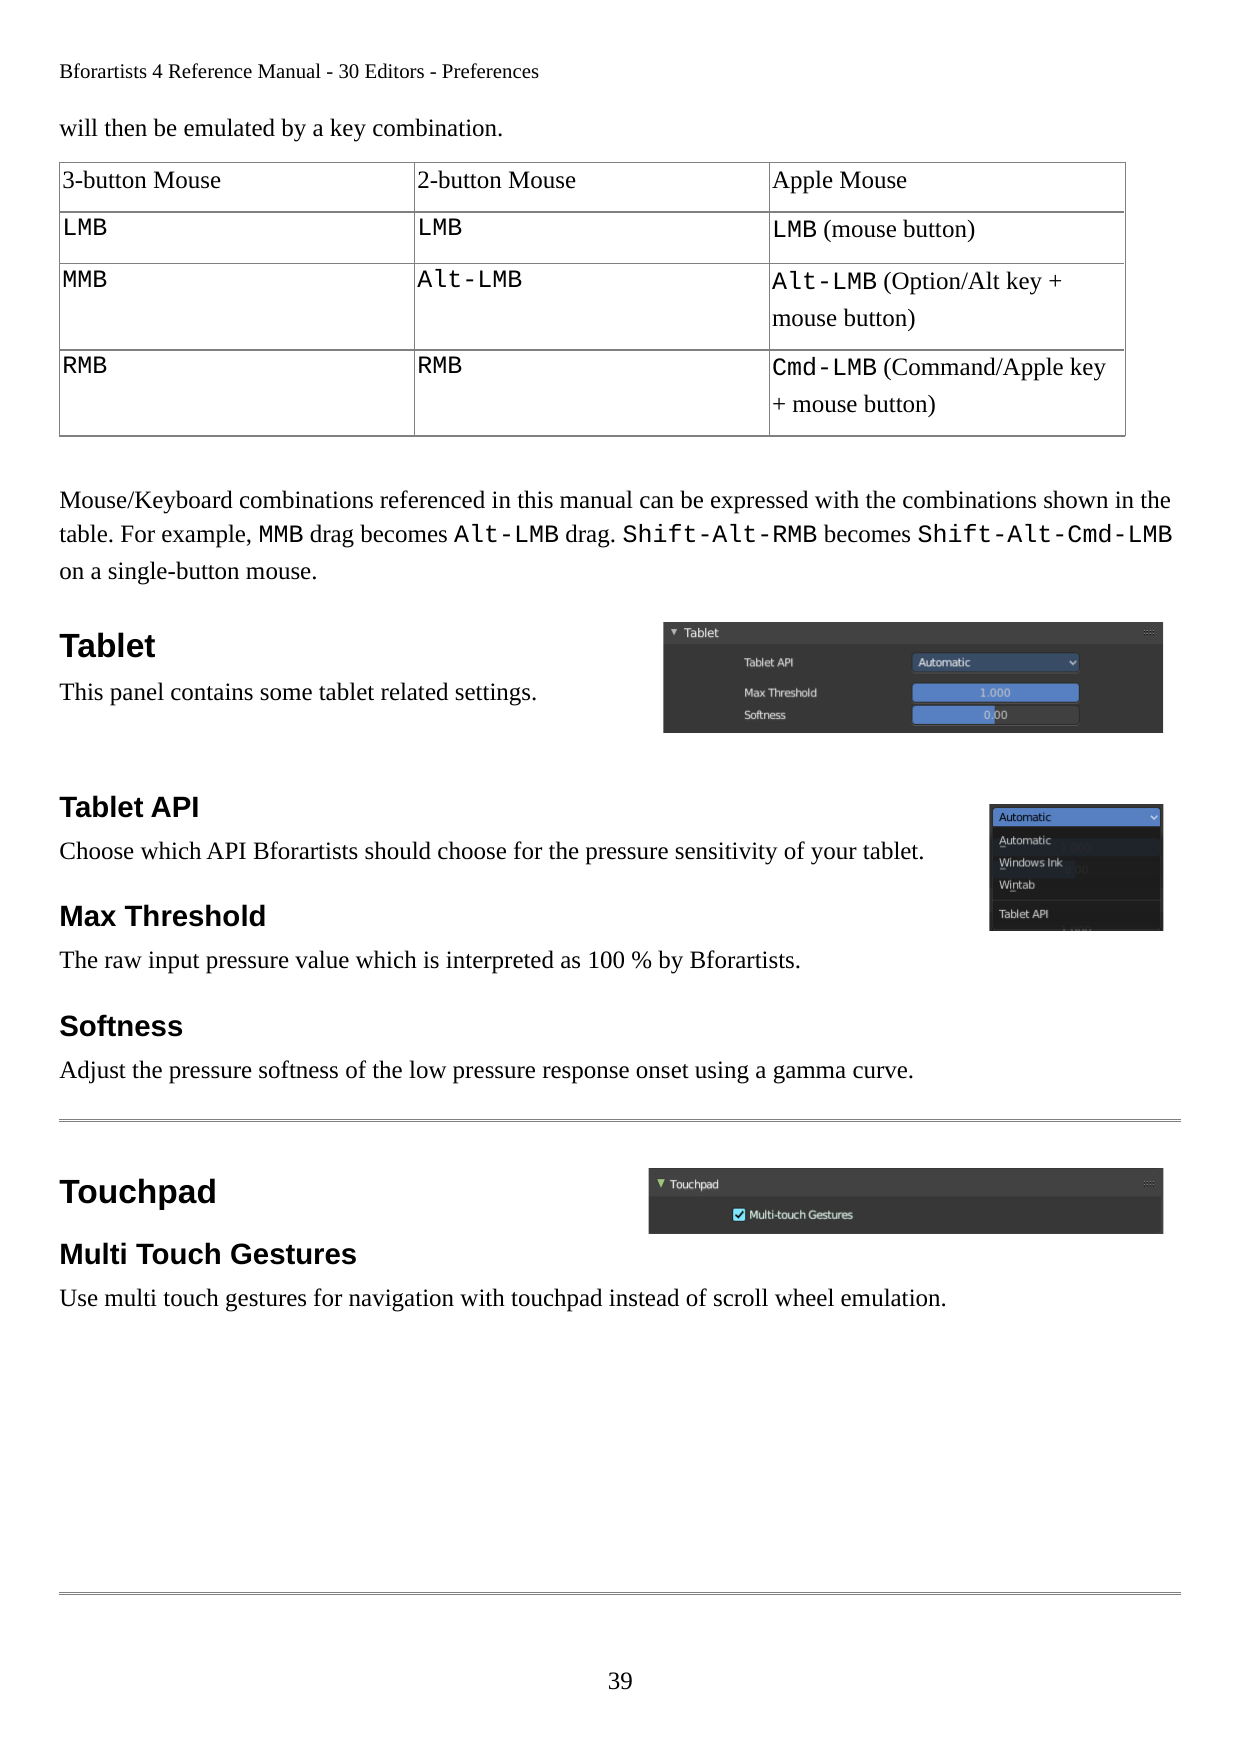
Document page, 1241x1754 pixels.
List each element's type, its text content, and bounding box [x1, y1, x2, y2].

text Use multi touch gestures for navigation with touchpad instead of scroll wheel emulation. [59, 1283, 1181, 1312]
text This panel contains some tablet related settings. [59, 677, 663, 706]
subtitle Touchpad [59, 1172, 648, 1210]
picture [648, 1168, 1164, 1234]
table_cell LMB [415, 213, 769, 263]
table_header Apple Mouse [770, 163, 1125, 211]
text Adjust the pressure softness of the low pressure response onset using a gamma curve. [59, 1056, 1181, 1084]
subtitle Tablet [59, 626, 663, 664]
picture [989, 804, 1164, 931]
subtitle [1164, 626, 1181, 664]
subtitle Multi Touch Gestures [59, 1237, 1181, 1271]
text Mouse/Keyboard combinations referenced in this manual can be expressed with the combinations shown in the table. For example, MMB drag becomes Alt-LMB drag. Shift-Alt-RMB becomes Shift-Alt-Cmd-LMB on a single-button mouse. [59, 485, 1181, 584]
table_cell MMB [60, 264, 414, 349]
table_cell LMB [60, 213, 414, 263]
table_cell RMB [60, 351, 414, 435]
text will then be emulated by a key combination. [59, 113, 1181, 141]
text The raw input pressure value which is interpreted as 100 % by Bforartists. [59, 946, 1181, 974]
table_header 3-button Mouse [60, 163, 414, 211]
table_cell Cmd-LMB (Command/Apple key + mouse button) [770, 349, 1125, 435]
picture [663, 622, 1164, 733]
table_cell Alt-LMB [415, 264, 769, 349]
table_cell Alt-LMB (Option/Alt key + mouse button) [770, 263, 1125, 349]
table_cell LMB (mouse button) [770, 211, 1125, 263]
table_header 2-button Mouse [415, 163, 769, 211]
text Choose which API Bforartists should choose for the pressure sensitivity of your tablet. [59, 836, 989, 864]
subtitle Tablet API [59, 789, 1181, 823]
table_cell RMB [415, 351, 769, 435]
subtitle Softness [59, 1009, 1181, 1043]
subtitle [1164, 1172, 1181, 1210]
subtitle Max Threshold [59, 899, 1181, 933]
